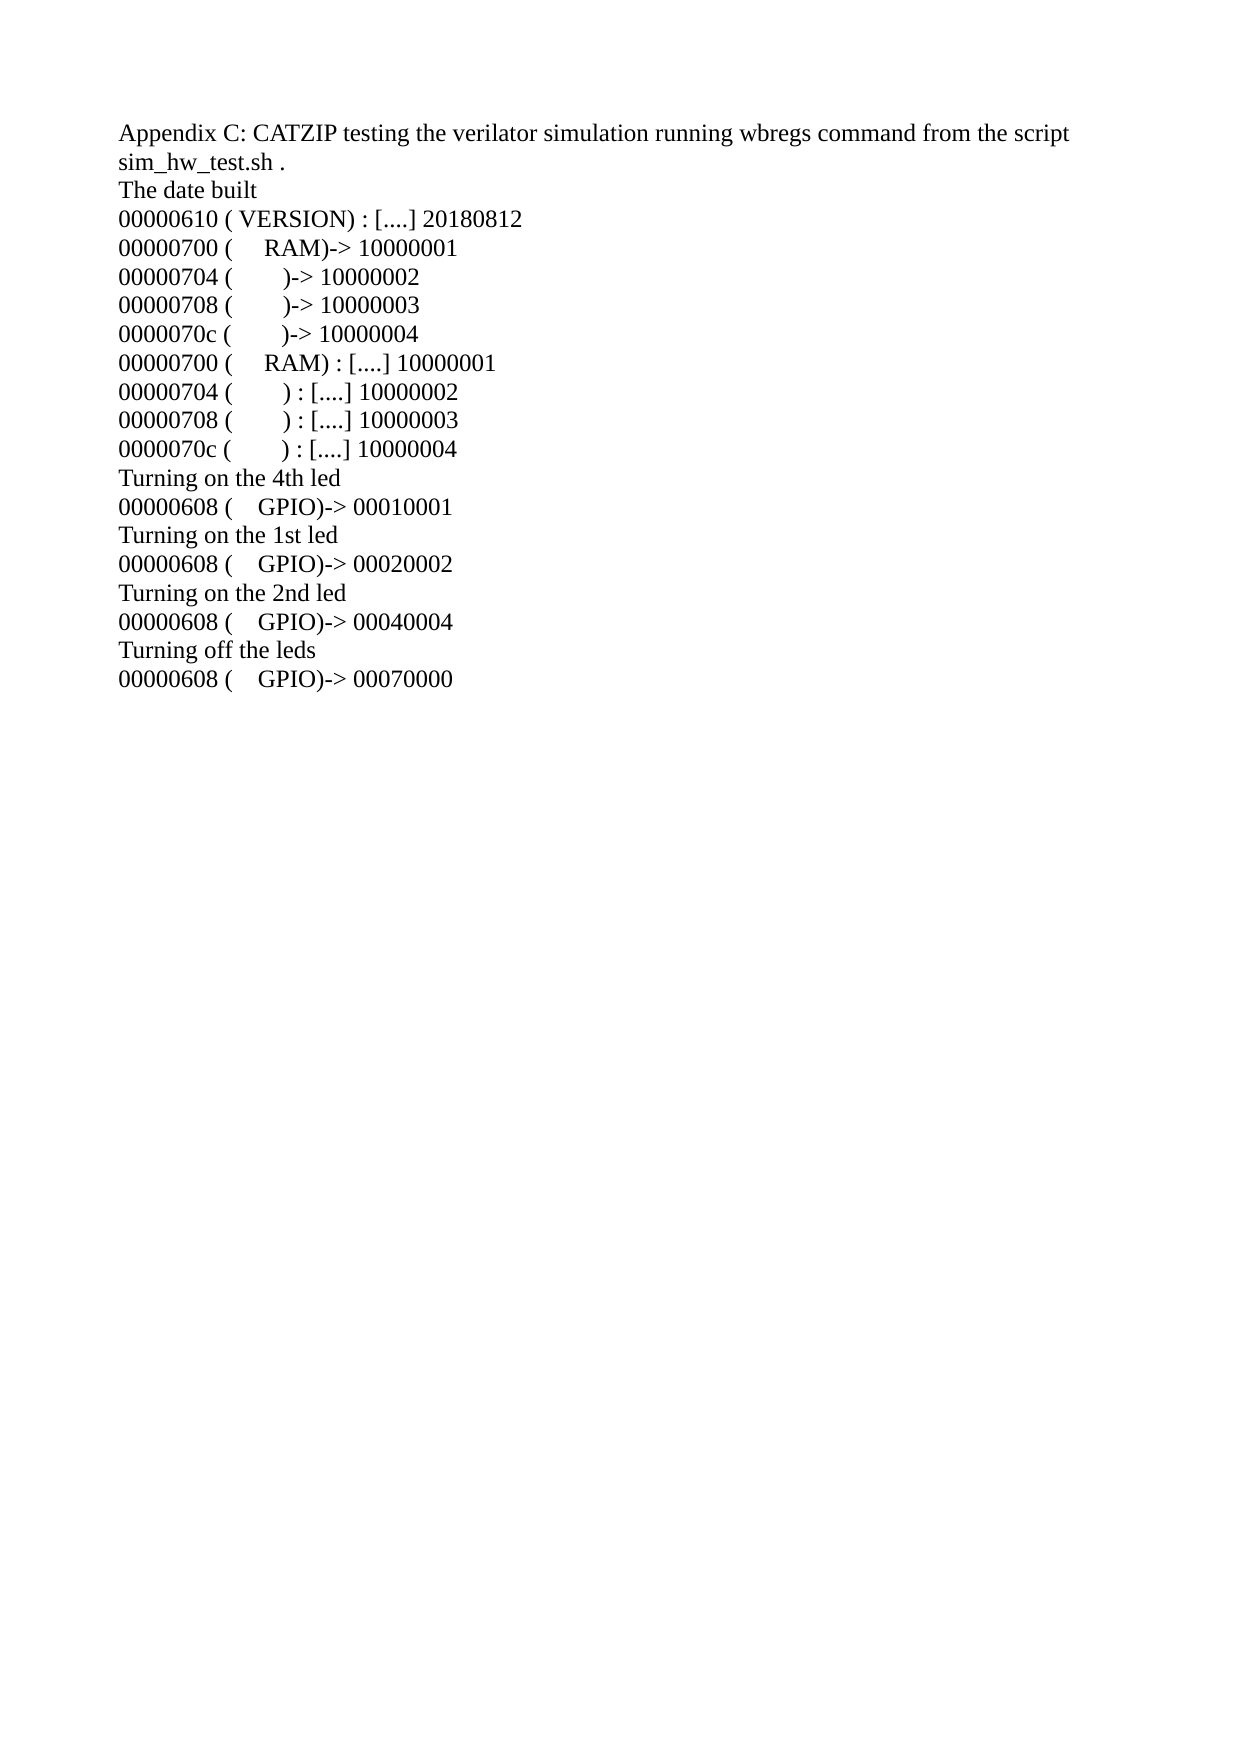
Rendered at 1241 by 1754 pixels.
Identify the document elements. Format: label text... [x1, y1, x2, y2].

text Turning on the 2nd led [118, 578, 1122, 607]
text sim_hw_test.sh . [118, 147, 1122, 176]
text 0000070c ( )-> 10000004 [118, 319, 1122, 348]
text 00000704 ( ) : [....] 10000002 [118, 377, 1122, 406]
text 00000608 ( GPIO)-> 00010001 [118, 492, 1122, 521]
text The date built [118, 176, 1122, 204]
text 00000708 ( )-> 10000003 [118, 291, 1122, 319]
text 00000610 ( VERSION) : [....] 20180812 [118, 204, 1122, 233]
text Turning on the 4th led [118, 463, 1122, 492]
text 00000704 ( )-> 10000002 [118, 262, 1122, 291]
text 00000700 ( RAM) : [....] 10000001 [118, 348, 1122, 377]
text Appendix C: CATZIP testing the verilator simulation running wbregs command from the script [118, 118, 1122, 147]
text 00000700 ( RAM)-> 10000001 [118, 233, 1122, 262]
text 00000708 ( ) : [....] 10000003 [118, 406, 1122, 434]
text 00000608 ( GPIO)-> 00020002 [118, 549, 1122, 578]
text 00000608 ( GPIO)-> 00040004 [118, 607, 1122, 636]
text Turning off the leds [118, 636, 1122, 664]
text Turning on the 1st led [118, 521, 1122, 549]
text 00000608 ( GPIO)-> 00070000 [118, 664, 1122, 693]
text 0000070c ( ) : [....] 10000004 [118, 434, 1122, 463]
